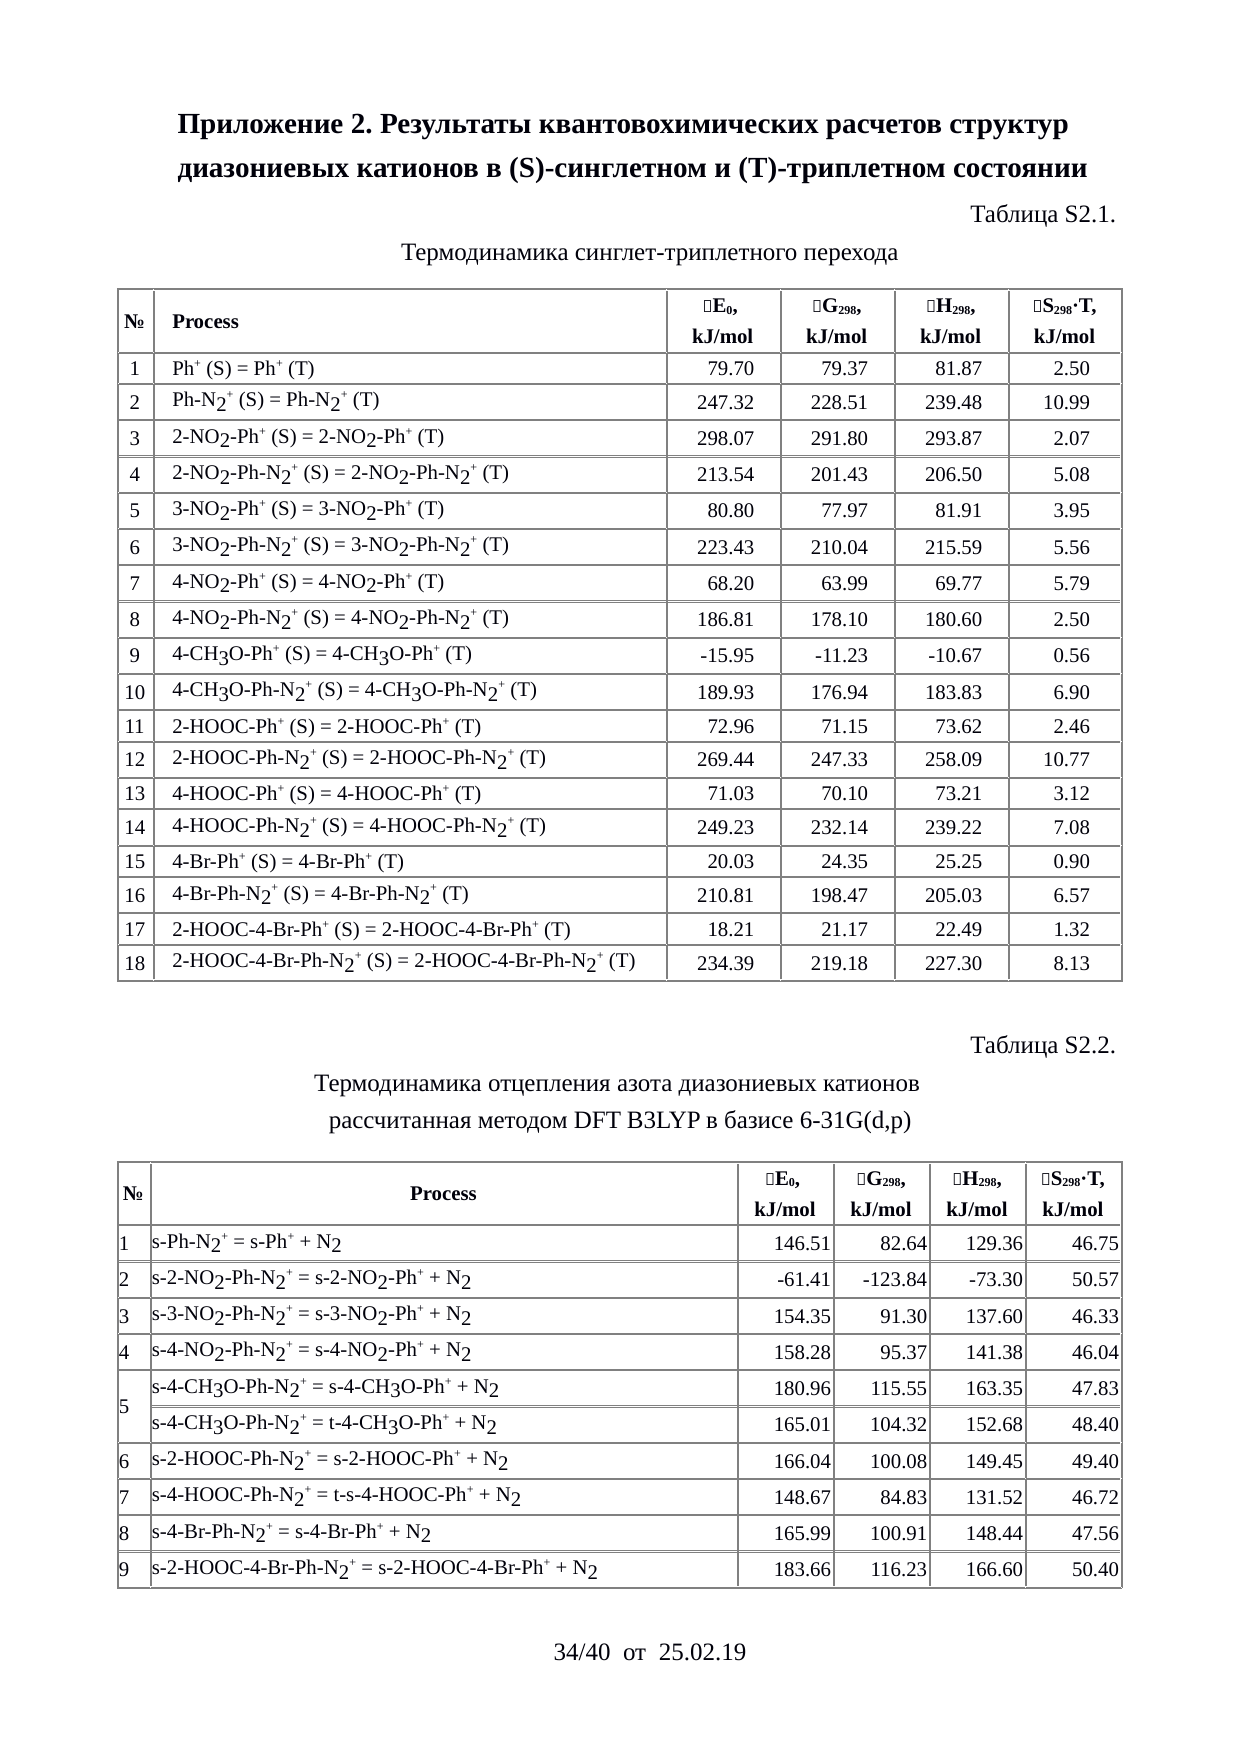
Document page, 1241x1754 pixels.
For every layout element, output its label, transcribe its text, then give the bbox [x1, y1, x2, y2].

table_cell 49.40 [1027, 1442, 1121, 1478]
table_cell 166.60 [930, 1553, 1026, 1587]
table_cell 210.81 [668, 878, 780, 912]
table_cell 2.50 [1010, 351, 1121, 383]
table_cell s-4-CH3O-Ph-N2+ = t-4-CH3O-Ph+ + N2 [152, 1408, 737, 1442]
table_cell -123.84 [835, 1263, 929, 1297]
table_cell s-4-NO2-Ph-N2+ = s-4-NO2-Ph+ + N2 [152, 1335, 737, 1369]
table_cell 293.87 [896, 421, 1008, 455]
table_cell 79.70 [668, 354, 780, 383]
table_cell -11.23 [782, 639, 894, 673]
table_cell 77.97 [782, 494, 894, 528]
table_cell 48.40 [1027, 1405, 1121, 1442]
table_cell 116.23 [834, 1553, 930, 1587]
table_cell 291.80 [782, 421, 894, 455]
table_header E0, kJ/mol [739, 1163, 833, 1224]
table_header Process [155, 290, 666, 351]
table_cell 8 [119, 603, 153, 637]
table_cell 3 [119, 1299, 150, 1333]
table_cell 13 [119, 779, 153, 808]
table_cell 91.30 [835, 1299, 929, 1333]
table_cell 3-NO2-Ph+ (S) = 3-NO2-Ph+ (T) [155, 494, 666, 528]
table_cell 0.56 [1010, 637, 1121, 673]
table_cell 73.62 [896, 711, 1008, 741]
table_cell 10 [119, 675, 153, 709]
table_cell 189.93 [668, 675, 780, 709]
table_cell 5.56 [1010, 528, 1121, 564]
table_cell 223.43 [668, 530, 780, 564]
table_cell 6 [119, 530, 153, 564]
table_cell 206.50 [896, 458, 1008, 492]
table_cell 258.09 [896, 743, 1008, 777]
table_cell 4-Br-Ph+ (S) = 4-Br-Ph+ (T) [155, 847, 666, 876]
table_cell 72.96 [668, 711, 780, 741]
table_cell s-2-HOOC-Ph-N2+ = s-2-HOOC-Ph+ + N2 [152, 1444, 737, 1478]
table_cell 84.83 [835, 1480, 929, 1514]
table_cell 3 [119, 421, 153, 455]
table_cell 165.99 [739, 1516, 833, 1550]
table_cell 232.14 [782, 810, 894, 844]
table_cell 3.12 [1010, 777, 1121, 808]
table_cell 201.43 [782, 458, 894, 492]
table_cell 20.03 [668, 847, 780, 876]
table_cell 4-NO2-Ph-N2+ (S) = 4-NO2-Ph-N2+ (T) [155, 603, 666, 637]
table_cell 6 [119, 1444, 150, 1478]
list рассчитанная методом DFT B3LYP в базисе 6-31G(d,p) [118, 1105, 1122, 1134]
table_cell s-Ph-N2+ = s-Ph+ + N2 [152, 1226, 737, 1260]
table_cell 137.60 [931, 1299, 1025, 1333]
table_cell 3-NO2-Ph-N2+ (S) = 3-NO2-Ph-N2+ (T) [155, 530, 666, 564]
table_cell 4-CH3O-Ph+ (S) = 4-CH3O-Ph+ (T) [155, 639, 666, 673]
table_cell 210.04 [782, 530, 894, 564]
table_cell 269.44 [668, 743, 780, 777]
table_cell 4-HOOC-Ph-N2+ (S) = 4-HOOC-Ph-N2+ (T) [155, 810, 666, 844]
table_cell 2-NO2-Ph-N2+ (S) = 2-NO2-Ph-N2+ (T) [155, 458, 666, 492]
table_cell 205.03 [896, 878, 1008, 912]
table_cell 68.20 [668, 566, 780, 600]
table_cell 115.55 [835, 1371, 929, 1405]
table_cell 81.91 [896, 494, 1008, 528]
table_cell 95.37 [835, 1335, 929, 1369]
table_cell 17 [119, 914, 153, 944]
table_cell -10.67 [896, 639, 1008, 673]
table_cell 131.52 [931, 1480, 1025, 1514]
table_cell 1.32 [1010, 912, 1121, 944]
text Термодинамика синглет-триплетного перехода [118, 237, 1122, 265]
table_cell 47.56 [1027, 1514, 1121, 1550]
table_cell 3.95 [1010, 492, 1121, 528]
table_header S298·T, kJ/mol [1010, 290, 1121, 351]
table_cell 180.60 [896, 603, 1008, 637]
table_cell 9 [119, 1553, 151, 1587]
table_cell 15 [119, 847, 153, 876]
table_cell 183.83 [896, 675, 1008, 709]
table_cell 6.90 [1010, 673, 1121, 709]
table_cell 2-HOOC-Ph-N2+ (S) = 2-HOOC-Ph-N2+ (T) [155, 743, 666, 777]
table_cell 71.03 [668, 779, 780, 808]
table_cell 47.83 [1027, 1369, 1121, 1405]
table_cell 213.54 [668, 458, 780, 492]
table_cell 9 [119, 639, 153, 673]
table_cell 1 [119, 1226, 150, 1260]
table_cell 2-HOOC-Ph+ (S) = 2-HOOC-Ph+ (T) [155, 711, 666, 741]
table_cell 165.01 [739, 1408, 833, 1442]
table_cell 5.79 [1010, 564, 1121, 600]
table_cell 183.66 [738, 1553, 834, 1587]
table_cell 14 [119, 810, 153, 844]
table_cell s-4-HOOC-Ph-N2+ = t-s-4-HOOC-Ph+ + N2 [152, 1480, 737, 1514]
table_cell 46.04 [1027, 1333, 1121, 1369]
table_cell 10.99 [1010, 383, 1121, 419]
table_cell 4-CH3O-Ph-N2+ (S) = 4-CH3O-Ph-N2+ (T) [155, 675, 666, 709]
table_cell 228.51 [782, 385, 894, 419]
table_cell 154.35 [739, 1299, 833, 1333]
table_cell 79.37 [782, 354, 894, 383]
table_cell 50.57 [1027, 1260, 1121, 1297]
table_cell 18.21 [668, 914, 780, 944]
table_cell s-4-CH3O-Ph-N2+ = s-4-CH3O-Ph+ + N2 [152, 1371, 737, 1405]
table_cell 4-Br-Ph-N2+ (S) = 4-Br-Ph-N2+ (T) [155, 878, 666, 912]
table_cell 8 [119, 1516, 150, 1550]
table_cell -73.30 [931, 1263, 1025, 1297]
table_cell -15.95 [668, 639, 780, 673]
table_cell 46.75 [1027, 1224, 1121, 1260]
table_cell 4-HOOC-Ph+ (S) = 4-HOOC-Ph+ (T) [155, 779, 666, 808]
table_cell 7 [119, 566, 153, 600]
table_cell 2.07 [1010, 419, 1121, 455]
table_cell 6.57 [1010, 876, 1121, 912]
table_cell 239.48 [896, 385, 1008, 419]
table_cell s-2-HOOC-4-Br-Ph-N2+ = s-2-HOOC-4-Br-Ph+ + N2 [151, 1553, 738, 1587]
table_cell 8.13 [1009, 944, 1121, 980]
table_cell 166.04 [739, 1444, 833, 1478]
table_cell 198.47 [782, 878, 894, 912]
table_cell 4-NO2-Ph+ (S) = 4-NO2-Ph+ (T) [155, 566, 666, 600]
list Термодинамика отцепления азота диазониевых катионов [118, 1068, 1122, 1097]
table_cell 298.07 [668, 421, 780, 455]
table_header № [119, 1163, 150, 1224]
table_header H298, kJ/mol [931, 1163, 1025, 1224]
table_cell 5 [119, 1371, 150, 1442]
table_cell 50.40 [1026, 1550, 1121, 1587]
table_header E0, kJ/mol [668, 290, 780, 351]
table_cell 25.25 [896, 847, 1008, 876]
table_cell 149.45 [931, 1444, 1025, 1478]
table_cell 71.15 [782, 711, 894, 741]
table_cell 104.32 [835, 1408, 929, 1442]
table_cell s-2-NO2-Ph-N2+ = s-2-NO2-Ph+ + N2 [152, 1263, 737, 1297]
table_header S298·T, kJ/mol [1027, 1163, 1121, 1224]
table_cell 249.23 [668, 810, 780, 844]
table_cell 2.46 [1010, 709, 1121, 741]
table_cell Ph-N2+ (S) = Ph-N2+ (T) [155, 385, 666, 419]
table_cell Ph+ (S) = Ph+ (T) [155, 354, 666, 383]
table_cell 81.87 [896, 354, 1008, 383]
table_cell 152.68 [931, 1408, 1025, 1442]
table_cell 247.33 [782, 743, 894, 777]
table_cell 163.35 [931, 1371, 1025, 1405]
table_cell 219.18 [781, 946, 894, 980]
table_cell 2-HOOC-4-Br-Ph-N2+ (S) = 2-HOOC-4-Br-Ph-N2+ (T) [153, 946, 666, 980]
table_cell 16 [119, 878, 153, 912]
table_cell 2.50 [1010, 600, 1121, 637]
table_cell 247.32 [668, 385, 780, 419]
table_cell 176.94 [782, 675, 894, 709]
table_cell -61.41 [739, 1263, 833, 1297]
table_cell 21.17 [782, 914, 894, 944]
list Таблица S2.2. [118, 1031, 1122, 1059]
table_cell 158.28 [739, 1335, 833, 1369]
table_cell 80.80 [668, 494, 780, 528]
table_cell 148.67 [739, 1480, 833, 1514]
table_cell 100.08 [835, 1444, 929, 1478]
table_cell 69.77 [896, 566, 1008, 600]
table_cell 70.10 [782, 779, 894, 808]
table_cell 18 [119, 946, 153, 980]
table_cell 129.36 [931, 1226, 1025, 1260]
table_cell 215.59 [896, 530, 1008, 564]
table_cell 2 [119, 1263, 150, 1297]
table_cell 146.51 [739, 1226, 833, 1260]
table_cell 5.08 [1010, 455, 1121, 492]
table_cell 5 [119, 494, 153, 528]
table_cell 11 [119, 711, 153, 741]
table_cell 2 [119, 385, 153, 419]
table_cell 4 [119, 1335, 150, 1369]
table_cell 46.72 [1027, 1478, 1121, 1514]
table_cell 1 [119, 354, 153, 383]
table_cell 22.49 [896, 914, 1008, 944]
table_cell 234.39 [666, 946, 781, 980]
table_cell 82.64 [835, 1226, 929, 1260]
table_cell 63.99 [782, 566, 894, 600]
table_header H298, kJ/mol [896, 290, 1008, 351]
table_cell 186.81 [668, 603, 780, 637]
table_cell 178.10 [782, 603, 894, 637]
table_cell 141.38 [931, 1335, 1025, 1369]
table_cell 24.35 [782, 847, 894, 876]
table_cell 7 [119, 1480, 150, 1514]
table_header № [119, 290, 153, 351]
table_header G298, kJ/mol [782, 290, 894, 351]
table_header G298, kJ/mol [835, 1163, 929, 1224]
table_cell 10.77 [1010, 741, 1121, 777]
table_cell 0.90 [1010, 845, 1121, 876]
table_cell 239.22 [896, 810, 1008, 844]
subtitle Приложение 2. Результаты квантовохимических расчетов структур диазониевых катионов в (S)-синглетном и (T)-триплетном состоянии [177, 106, 1122, 183]
table_cell 2-HOOC-4-Br-Ph+ (S) = 2-HOOC-4-Br-Ph+ (T) [155, 914, 666, 944]
table_cell 180.96 [739, 1371, 833, 1405]
table_cell s-3-NO2-Ph-N2+ = s-3-NO2-Ph+ + N2 [152, 1299, 737, 1333]
table_cell 148.44 [931, 1516, 1025, 1550]
table_cell 46.33 [1027, 1297, 1121, 1333]
table_cell 73.21 [896, 779, 1008, 808]
table_cell 7.08 [1010, 808, 1121, 844]
table_cell 12 [119, 743, 153, 777]
text Таблица S2.1. [118, 199, 1122, 228]
table_cell s-4-Br-Ph-N2+ = s-4-Br-Ph+ + N2 [152, 1516, 737, 1550]
table_cell 227.30 [894, 946, 1008, 980]
table_cell 4 [119, 458, 153, 492]
table_cell 2-NO2-Ph+ (S) = 2-NO2-Ph+ (T) [155, 421, 666, 455]
table_header Process [152, 1163, 737, 1224]
table_cell 100.91 [835, 1516, 929, 1550]
